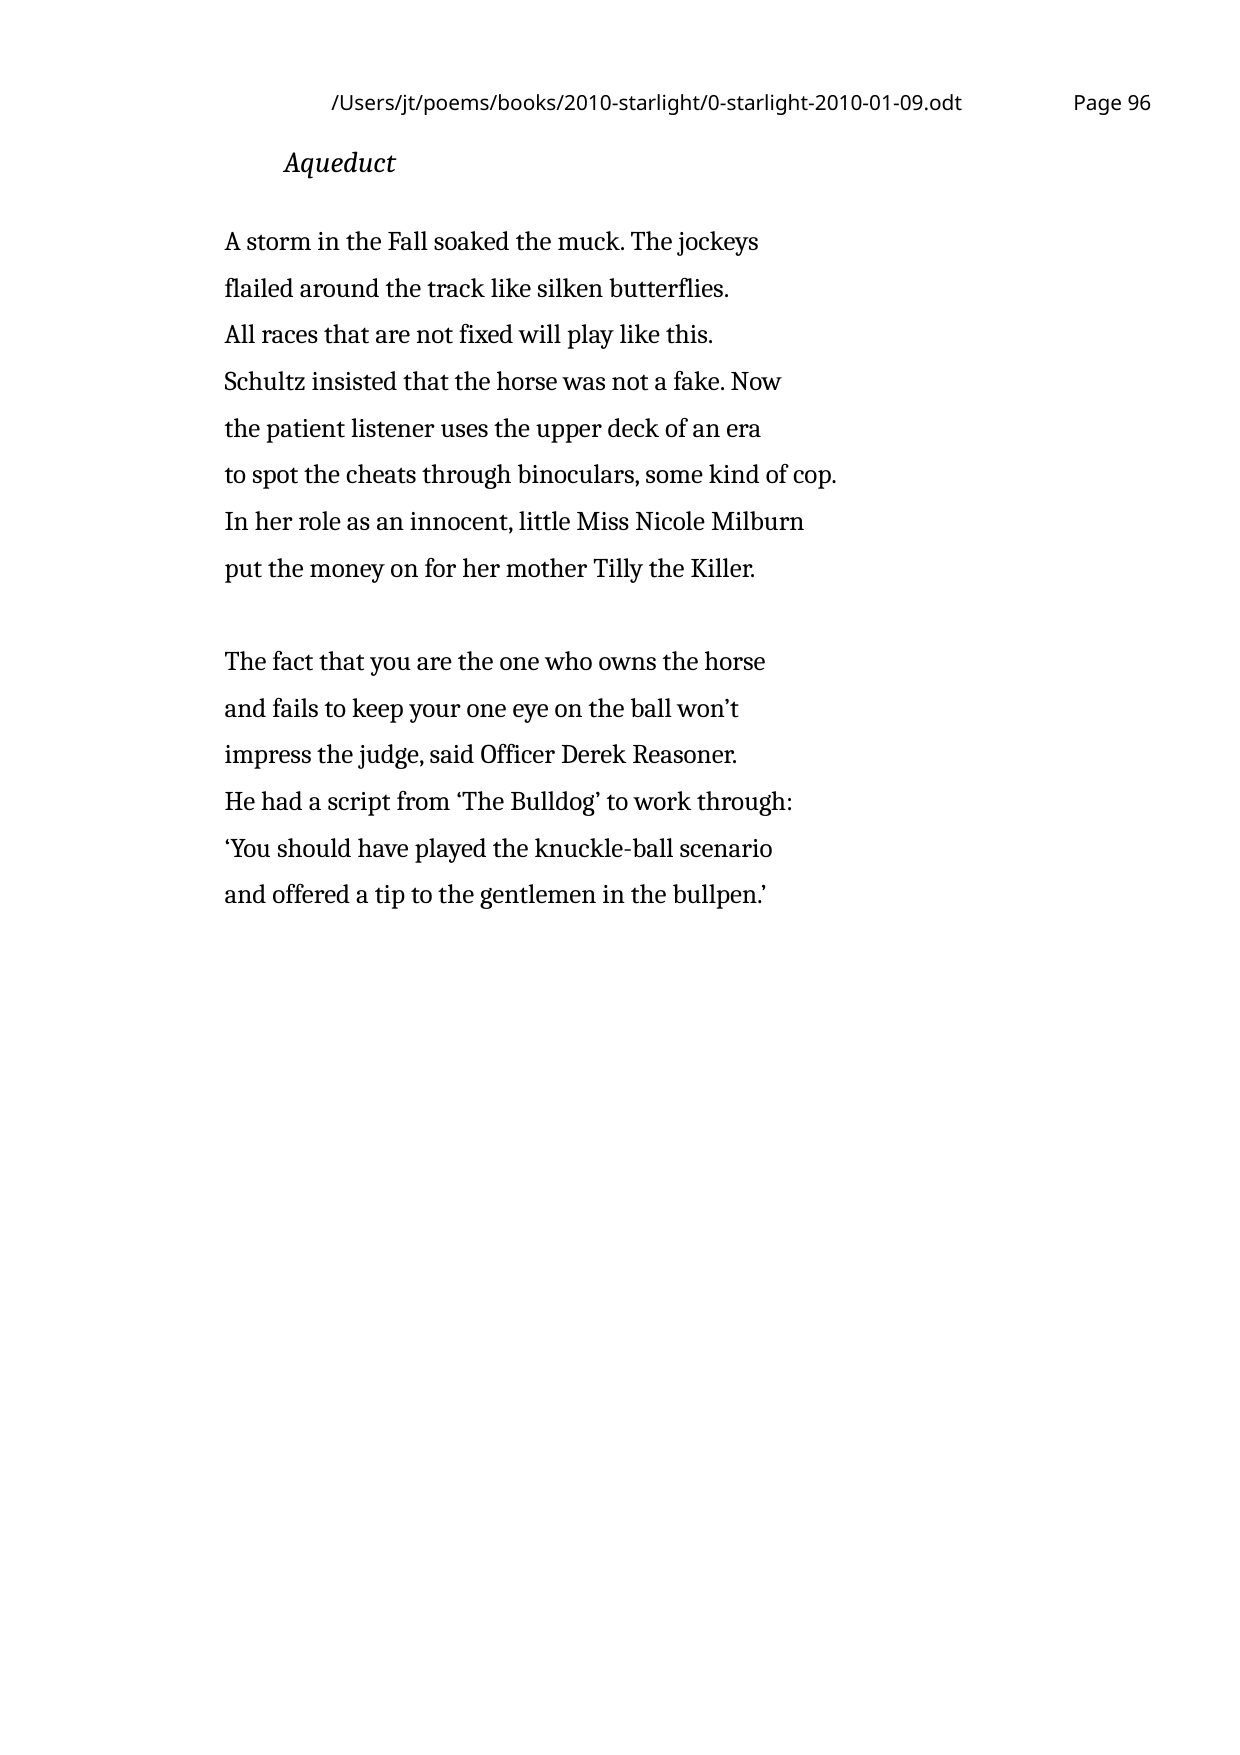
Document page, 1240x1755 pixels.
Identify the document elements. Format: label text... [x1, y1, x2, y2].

text the patient listener uses the upper deck of an era [224, 413, 1151, 444]
text and fails to keep your one eye on the ball won’t [224, 693, 1151, 724]
text flailed around the track like silken butterflies. [224, 273, 1151, 304]
text and offered a tip to the gentlemen in the bullpen.’ [224, 879, 1151, 911]
title Aqueduct [283, 146, 1062, 180]
text ‘You should have played the knuckle-ball scenario [224, 833, 1151, 864]
text impress the judge, said Officer Derek Reasoner. [224, 739, 1151, 771]
text The fact that you are the one who owns the horse [224, 646, 1151, 677]
text He had a script from ‘The Bulldog’ to work through: [224, 786, 1151, 817]
text Schultz insisted that the horse was not a fake. Now [224, 366, 1151, 397]
text In her role as an innocent, little Miss Nicole Milburn [224, 506, 1151, 537]
text put the money on for her mother Tilly the Killer. [224, 553, 1151, 584]
text A storm in the Fall soaked the muck. The jockeys [224, 226, 1151, 257]
text to spot the cheats through binoculars, some kind of cop. [224, 459, 1151, 491]
text All races that are not fixed will play like this. [224, 319, 1151, 351]
